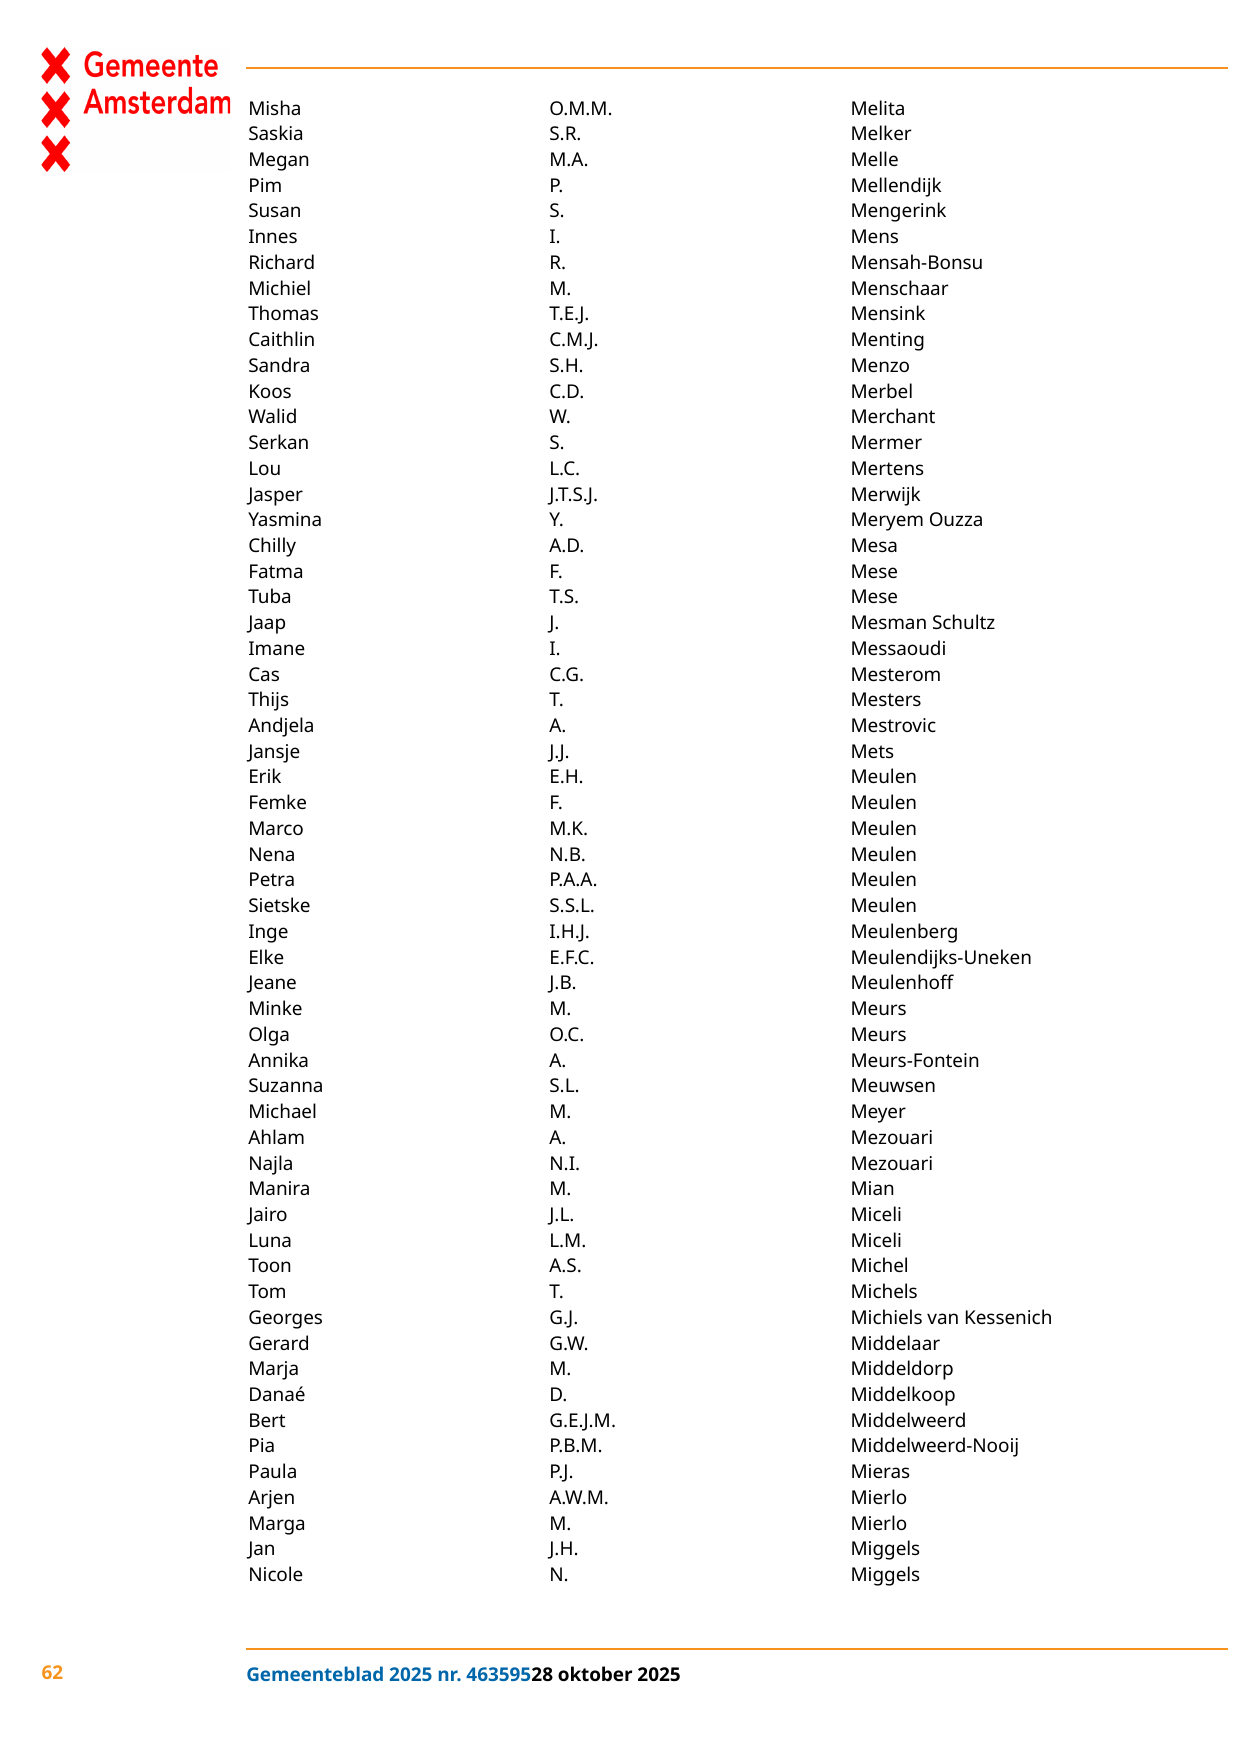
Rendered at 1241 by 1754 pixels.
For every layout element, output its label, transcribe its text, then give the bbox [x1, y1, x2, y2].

table_cell Mierlo [850, 1510, 1152, 1536]
table_cell Mesterom [850, 661, 1152, 687]
table_cell F. [549, 790, 850, 815]
table_cell Paula [248, 1459, 549, 1484]
table_cell I.H.J. [549, 918, 850, 944]
table_cell S.R. [549, 121, 850, 146]
table_cell L.C. [549, 455, 850, 481]
table_cell Saskia [248, 121, 549, 146]
table_cell Melker [850, 121, 1152, 146]
table_cell Mian [850, 1175, 1152, 1201]
table_cell Michael [248, 1098, 549, 1124]
table_cell M. [549, 275, 850, 301]
table_cell Inge [248, 918, 549, 944]
table_cell S.S.L. [549, 893, 850, 918]
table_cell Meyer [850, 1098, 1152, 1124]
table_cell M. [549, 1510, 850, 1536]
table_cell Miggels [850, 1561, 1152, 1587]
table_cell G.J. [549, 1304, 850, 1330]
table_cell Mermer [850, 429, 1152, 455]
table_cell O.C. [549, 1021, 850, 1047]
table_cell A. [549, 1047, 850, 1072]
table_cell Middeldorp [850, 1356, 1152, 1381]
table_cell Mens [850, 224, 1152, 249]
table_cell T.S. [549, 584, 850, 609]
table_cell T.E.J. [549, 301, 850, 326]
table_cell Chilly [248, 532, 549, 558]
table_cell R. [549, 249, 850, 275]
table_cell Sietske [248, 893, 549, 918]
table_cell Meurs [850, 1021, 1152, 1047]
table_cell Pia [248, 1433, 549, 1458]
table_cell M. [549, 995, 850, 1021]
table_cell Mets [850, 738, 1152, 764]
table_cell Mierlo [850, 1484, 1152, 1510]
table_cell Jansje [248, 738, 549, 764]
table_cell Jan [248, 1536, 549, 1561]
table_cell Thijs [248, 687, 549, 712]
table_cell Marga [248, 1510, 549, 1536]
table_cell Najla [248, 1150, 549, 1175]
table_cell Jaap [248, 609, 549, 635]
table_cell Gerard [248, 1330, 549, 1356]
table_cell Melita [850, 95, 1152, 121]
table_cell S.H. [549, 352, 850, 378]
table_cell Mellendijk [850, 172, 1152, 198]
table_cell Lou [248, 455, 549, 481]
table_cell Michels [850, 1278, 1152, 1304]
table_cell Jairo [248, 1201, 549, 1227]
picture [41, 47, 231, 172]
table_cell Meulen [850, 815, 1152, 841]
table_cell J.L. [549, 1201, 850, 1227]
table_cell W. [549, 404, 850, 429]
table_cell Manira [248, 1175, 549, 1201]
table_cell Suzanna [248, 1073, 549, 1098]
table_cell Walid [248, 404, 549, 429]
table_cell Mese [850, 584, 1152, 609]
table_cell Meulen [850, 893, 1152, 918]
table_cell Michel [850, 1253, 1152, 1278]
table_cell Merwijk [850, 481, 1152, 506]
table_cell Meulen [850, 790, 1152, 815]
table_cell P. [549, 172, 850, 198]
table_cell Olga [248, 1021, 549, 1047]
table_cell M. [549, 1098, 850, 1124]
table_cell Jeane [248, 970, 549, 995]
table_cell Mezouari [850, 1150, 1152, 1175]
table_cell Pim [248, 172, 549, 198]
table_cell Mestrovic [850, 712, 1152, 738]
table_cell A.S. [549, 1253, 850, 1278]
table_cell Toon [248, 1253, 549, 1278]
table_cell Mesman Schultz [850, 609, 1152, 635]
table_cell S. [549, 198, 850, 223]
table_cell Meulenhoff [850, 970, 1152, 995]
table_cell P.A.A. [549, 867, 850, 892]
table_cell G.E.J.M. [549, 1407, 850, 1433]
table_cell Mertens [850, 455, 1152, 481]
table_cell T. [549, 1278, 850, 1304]
table_cell Meulen [850, 764, 1152, 789]
table_cell Cas [248, 661, 549, 687]
table_cell Annika [248, 1047, 549, 1072]
table_cell Imane [248, 635, 549, 661]
table_cell Menschaar [850, 275, 1152, 301]
table_cell Bert [248, 1407, 549, 1433]
table_cell D. [549, 1381, 850, 1407]
table_cell Y. [549, 506, 850, 532]
table_cell Ahlam [248, 1124, 549, 1150]
table_cell Mesa [850, 532, 1152, 558]
table_cell N. [549, 1561, 850, 1587]
table_cell E.F.C. [549, 944, 850, 969]
table_cell J. [549, 609, 850, 635]
table_cell Michiels van Kessenich [850, 1304, 1152, 1330]
table_cell Middelweerd-Nooij [850, 1433, 1152, 1458]
table_cell Messaoudi [850, 635, 1152, 661]
table_cell Thomas [248, 301, 549, 326]
table_cell O.M.M. [549, 95, 850, 121]
table_cell Menting [850, 326, 1152, 352]
table_cell I. [549, 635, 850, 661]
table_cell Miggels [850, 1536, 1152, 1561]
table_cell Femke [248, 790, 549, 815]
table_cell M. [549, 1175, 850, 1201]
table_cell Mengerink [850, 198, 1152, 223]
table_cell J.H. [549, 1536, 850, 1561]
table_cell Mensah-Bonsu [850, 249, 1152, 275]
table_cell C.G. [549, 661, 850, 687]
table_cell M.K. [549, 815, 850, 841]
table_cell C.M.J. [549, 326, 850, 352]
table_cell Caithlin [248, 326, 549, 352]
table_cell E.H. [549, 764, 850, 789]
table_cell Misha [248, 95, 549, 121]
table_cell A. [549, 712, 850, 738]
table_cell N.B. [549, 841, 850, 867]
table_cell Yasmina [248, 506, 549, 532]
table_cell Middelweerd [850, 1407, 1152, 1433]
table_cell Meurs-Fontein [850, 1047, 1152, 1072]
table_cell Marja [248, 1356, 549, 1381]
table_cell Minke [248, 995, 549, 1021]
table_cell Danaé [248, 1381, 549, 1407]
table_cell Petra [248, 867, 549, 892]
table_cell Luna [248, 1227, 549, 1253]
table_cell I. [549, 224, 850, 249]
table_cell Meulendijks-Uneken [850, 944, 1152, 969]
table_cell Andjela [248, 712, 549, 738]
table_cell Mensink [850, 301, 1152, 326]
table_cell Merbel [850, 378, 1152, 403]
table_cell Middelaar [850, 1330, 1152, 1356]
table_cell Jasper [248, 481, 549, 506]
table_cell S. [549, 429, 850, 455]
table_cell Merchant [850, 404, 1152, 429]
table_cell Serkan [248, 429, 549, 455]
table_cell Marco [248, 815, 549, 841]
table_cell G.W. [549, 1330, 850, 1356]
table_cell Menzo [850, 352, 1152, 378]
table_cell M. [549, 1356, 850, 1381]
table_cell J.B. [549, 970, 850, 995]
table_cell Tom [248, 1278, 549, 1304]
table_cell Susan [248, 198, 549, 223]
table_cell Innes [248, 224, 549, 249]
table_cell Meulen [850, 867, 1152, 892]
table_cell T. [549, 687, 850, 712]
table_cell Nena [248, 841, 549, 867]
table_cell Meulenberg [850, 918, 1152, 944]
table_cell Miceli [850, 1201, 1152, 1227]
table_cell P.J. [549, 1459, 850, 1484]
table_cell Georges [248, 1304, 549, 1330]
table_cell Nicole [248, 1561, 549, 1587]
table_cell A.W.M. [549, 1484, 850, 1510]
table_cell P.B.M. [549, 1433, 850, 1458]
table_cell Richard [248, 249, 549, 275]
table_cell Mieras [850, 1459, 1152, 1484]
table_cell A.D. [549, 532, 850, 558]
table_cell F. [549, 558, 850, 584]
table_cell L.M. [549, 1227, 850, 1253]
table_cell Mezouari [850, 1124, 1152, 1150]
table_cell Mesters [850, 687, 1152, 712]
table_cell Michiel [248, 275, 549, 301]
table_cell Mese [850, 558, 1152, 584]
table_cell Meulen [850, 841, 1152, 867]
table_cell Melle [850, 146, 1152, 172]
table_cell Tuba [248, 584, 549, 609]
table_cell Megan [248, 146, 549, 172]
table_cell Meurs [850, 995, 1152, 1021]
table_cell Elke [248, 944, 549, 969]
table_cell M.A. [549, 146, 850, 172]
table_cell Middelkoop [850, 1381, 1152, 1407]
table_cell Koos [248, 378, 549, 403]
table_cell Erik [248, 764, 549, 789]
table_cell J.T.S.J. [549, 481, 850, 506]
table_cell Meuwsen [850, 1073, 1152, 1098]
table_cell C.D. [549, 378, 850, 403]
table_cell Sandra [248, 352, 549, 378]
table_cell J.J. [549, 738, 850, 764]
table_cell N.I. [549, 1150, 850, 1175]
table_cell A. [549, 1124, 850, 1150]
table_cell Miceli [850, 1227, 1152, 1253]
table_cell S.L. [549, 1073, 850, 1098]
table_cell Meryem Ouzza [850, 506, 1152, 532]
table_cell Arjen [248, 1484, 549, 1510]
table_cell Fatma [248, 558, 549, 584]
